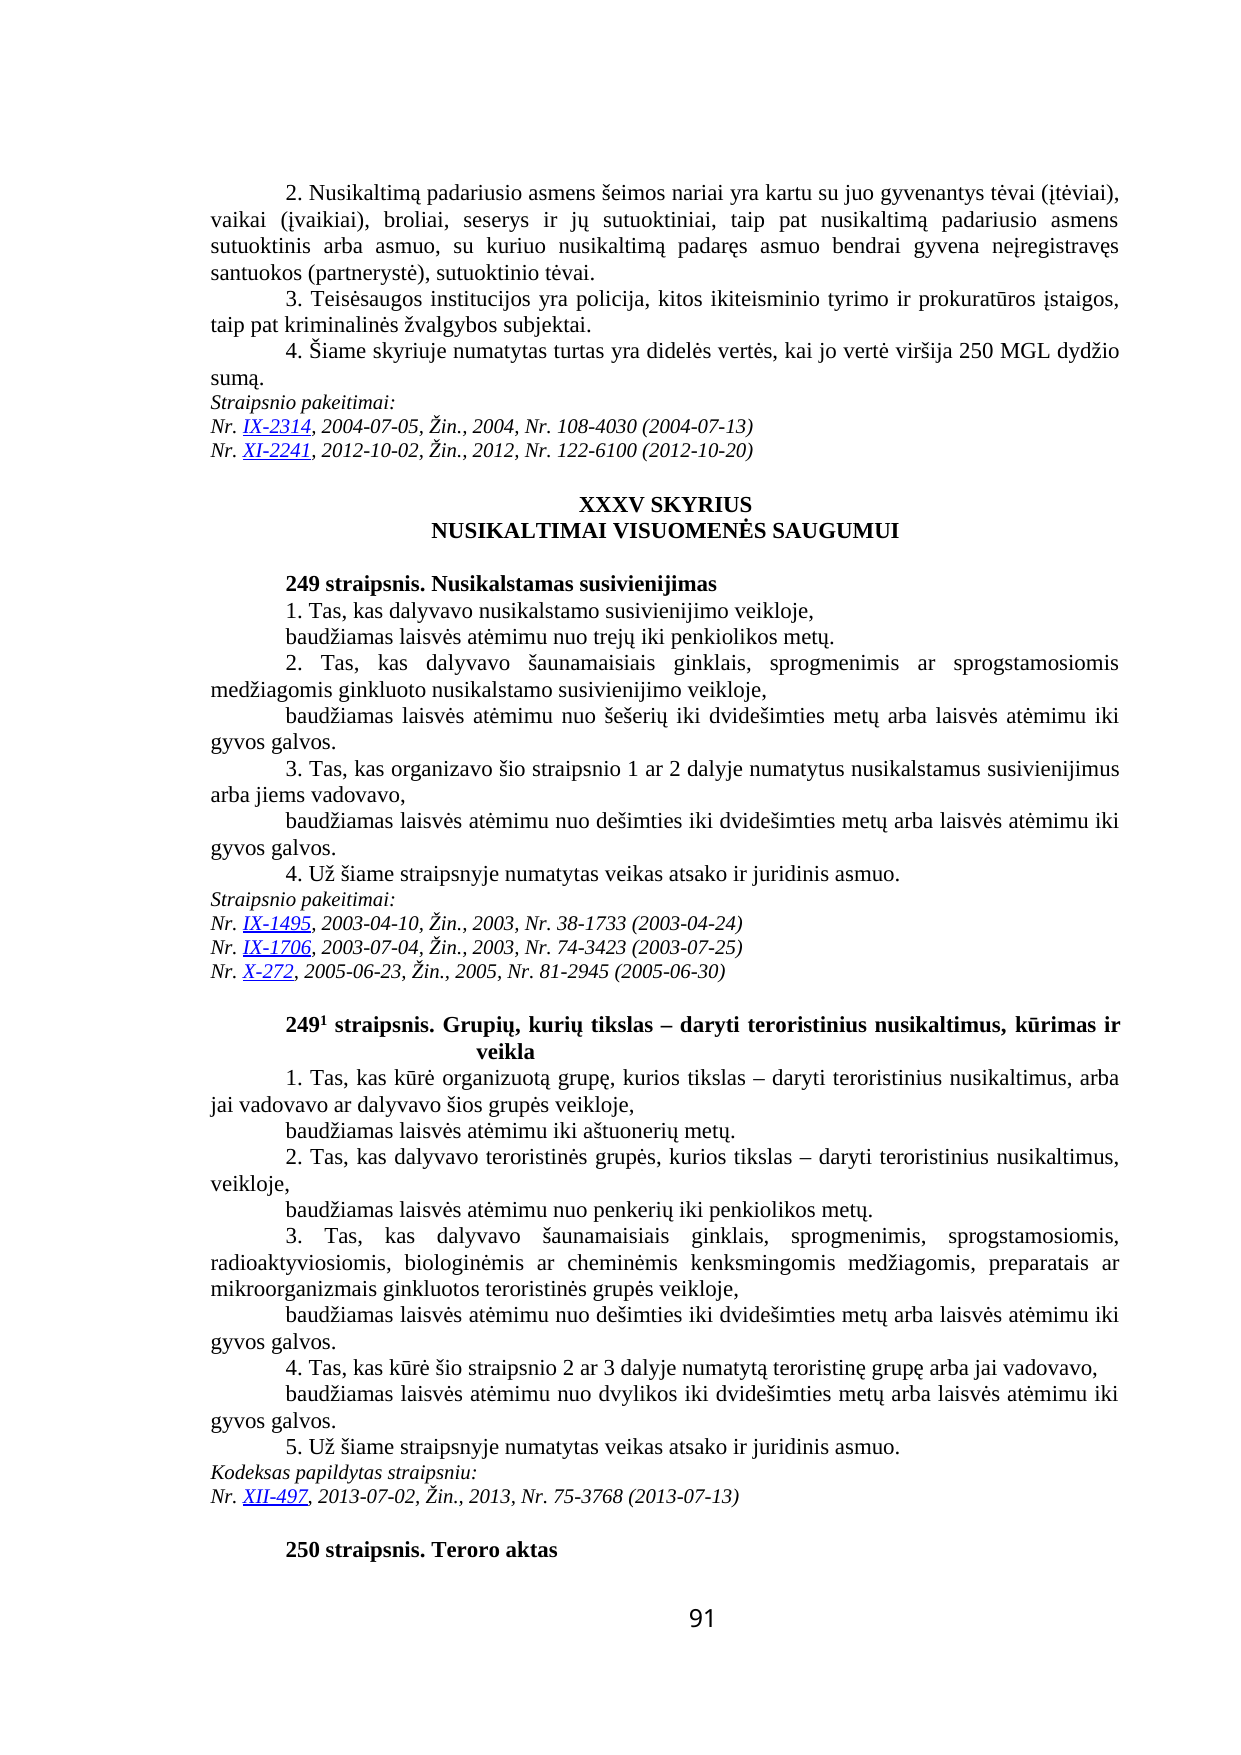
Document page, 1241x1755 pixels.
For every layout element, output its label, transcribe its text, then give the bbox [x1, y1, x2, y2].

text baudžiamas laisvės atėmimu nuo šešerių iki dvidešimties metų arba laisvės atėmimu iki gyvos galvos. [210, 702, 1120, 755]
text baudžiamas laisvės atėmimu nuo trejų iki penkiolikos metų. [210, 623, 1120, 649]
text 3. Teisėsaugos institucijos yra policija, kitos ikiteisminio tyrimo ir prokuratūros įstaigos, taip pat kriminalinės žvalgybos subjektai. [210, 285, 1120, 338]
text 4. Tas, kas kūrė šio straipsnio 2 ar 3 dalyje numatytą teroristinę grupę arba jai vadovavo, [210, 1354, 1120, 1381]
text Nr. IX-1495, 2003-04-10, Žin., 2003, Nr. 38-1733 (2003-04-24) [210, 911, 1120, 935]
text 249 straipsnis. Nusikalstamas susivienijimas [210, 570, 1120, 597]
text 1. Tas, kas kūrė organizuotą grupę, kurios tikslas – daryti teroristinius nusikaltimus, arba jai vadovavo ar dalyvavo šios grupės veikloje, [210, 1064, 1120, 1117]
text 4. Už šiame straipsnyje numatytas veikas atsako ir juridinis asmuo. [210, 860, 1120, 887]
text Straipsnio pakeitimai: [210, 887, 1120, 911]
text Straipsnio pakeitimai: [210, 390, 1120, 414]
text Nr. X-272, 2005-06-23, Žin., 2005, Nr. 81-2945 (2005-06-30) [210, 959, 1120, 983]
text baudžiamas laisvės atėmimu nuo dešimties iki dvidešimties metų arba laisvės atėmimu iki gyvos galvos. [210, 807, 1120, 860]
text 1. Tas, kas dalyvavo nusikalstamo susivienijimo veikloje, [210, 597, 1120, 623]
text 250 straipsnis. Teroro aktas [210, 1536, 1120, 1563]
text 4. Šiame skyriuje numatytas turtas yra didelės vertės, kai jo vertė viršija 250 MGL dydžio sumą. [210, 338, 1120, 390]
text 2491 straipsnis. Grupių, kurių tikslas – daryti teroristinius nusikaltimus, kūrimas ir veikla [285, 1012, 1120, 1064]
text Nr. XII-497, 2013-07-02, Žin., 2013, Nr. 75-3768 (2013-07-13) [210, 1484, 1120, 1508]
text 2. Tas, kas dalyvavo šaunamaisiais ginklais, sprogmenimis ar sprogstamosiomis medžiagomis ginkluoto nusikalstamo susivienijimo veikloje, [210, 649, 1120, 702]
text NUSIKALTIMAI VISUOMENĖS SAUGUMUI [210, 518, 1120, 544]
text Nr. IX-2314, 2004-07-05, Žin., 2004, Nr. 108-4030 (2004-07-13) [210, 414, 1120, 438]
text Kodeksas papildytas straipsniu: [210, 1459, 1120, 1484]
text baudžiamas laisvės atėmimu nuo penkerių iki penkiolikos metų. [210, 1196, 1120, 1222]
text Nr. XI-2241, 2012-10-02, Žin., 2012, Nr. 122-6100 (2012-10-20) [210, 438, 1120, 462]
text 2. Tas, kas dalyvavo teroristinės grupės, kurios tikslas – daryti teroristinius nusikaltimus, veikloje, [210, 1143, 1120, 1196]
text baudžiamas laisvės atėmimu nuo dešimties iki dvidešimties metų arba laisvės atėmimu iki gyvos galvos. [210, 1301, 1120, 1354]
text baudžiamas laisvės atėmimu iki aštuonerių metų. [210, 1117, 1120, 1143]
text 5. Už šiame straipsnyje numatytas veikas atsako ir juridinis asmuo. [210, 1433, 1120, 1459]
text 2. Nusikaltimą padariusio asmens šeimos nariai yra kartu su juo gyvenantys tėvai (įtėviai), vaikai (įvaikiai), broliai, seserys ir jų sutuoktiniai, taip pat nusikaltimą padariusio asmens sutuoktinis arba asmuo, su kuriuo nusikaltimą padaręs asmuo bendrai gyvena neįregistravęs santuokos (partnerystė), sutuoktinio tėvai. [210, 179, 1120, 285]
subtitle XXXV SKYRIUS [210, 491, 1120, 518]
text 3. Tas, kas organizavo šio straipsnio 1 ar 2 dalyje numatytus nusikalstamus susivienijimus arba jiems vadovavo, [210, 755, 1120, 807]
text 3. Tas, kas dalyvavo šaunamaisiais ginklais, sprogmenimis, sprogstamosiomis, radioaktyviosiomis, biologinėmis ar cheminėmis kenksmingomis medžiagomis, preparatais ar mikroorganizmais ginkluotos teroristinės grupės veikloje, [210, 1222, 1120, 1301]
text baudžiamas laisvės atėmimu nuo dvylikos iki dvidešimties metų arba laisvės atėmimu iki gyvos galvos. [210, 1381, 1120, 1433]
text Nr. IX-1706, 2003-07-04, Žin., 2003, Nr. 74-3423 (2003-07-25) [210, 935, 1120, 959]
